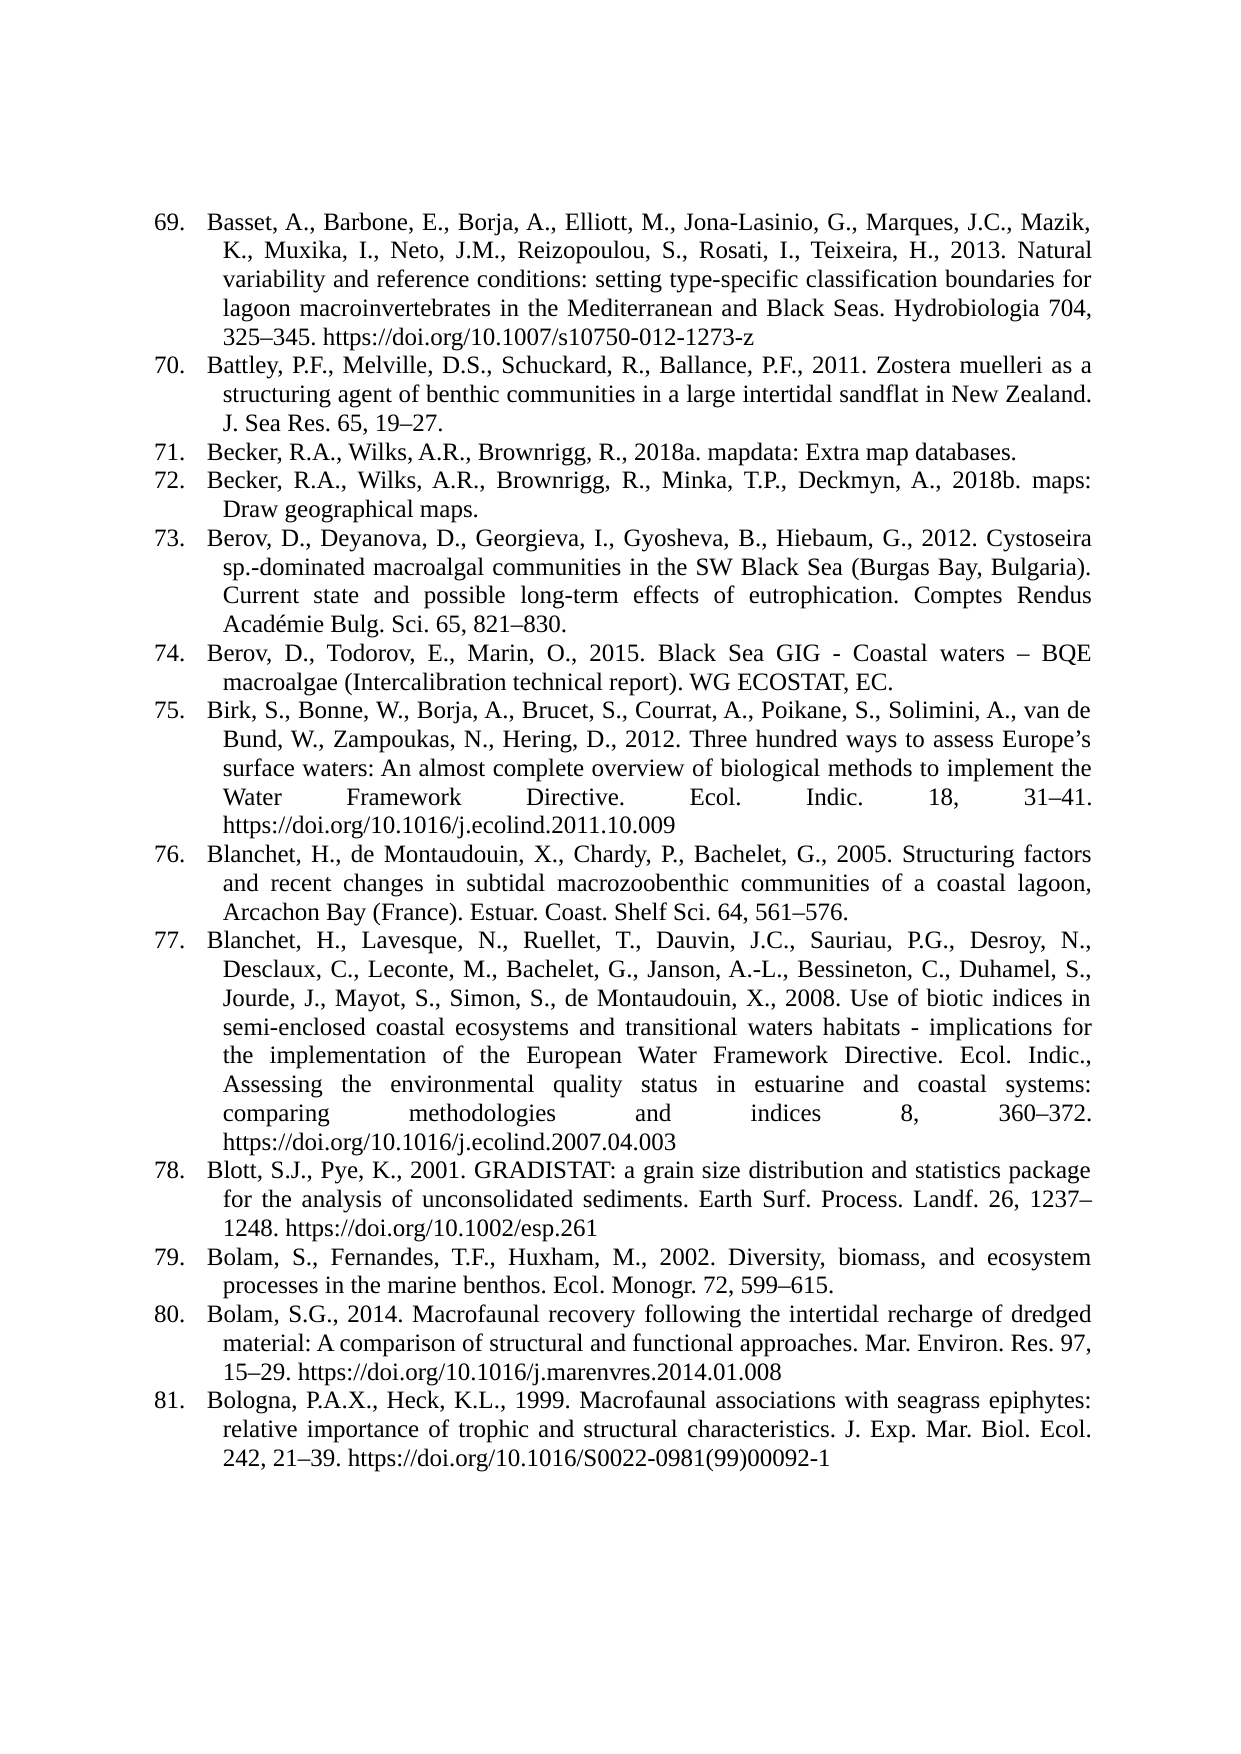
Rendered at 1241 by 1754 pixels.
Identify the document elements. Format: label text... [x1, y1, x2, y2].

list Birk, S., Bonne, W., Borja, A., Brucet, S., Courrat, A., Poikane, S., Solimini, A., van de Bund, W., Zampoukas, N., Hering, D., 2012. Three hundred ways to assess Europe’s surface waters: An almost complete overview of biological methods to implement the Water Framework Directive. Ecol. Indic. 18, 31–41. https://doi.org/10.1016/j.ecolind.2011.10.009 [185, 695, 1093, 839]
list Berov, D., Todorov, E., Marin, O., 2015. Black Sea GIG - Coastal waters – BQE macroalgae (Intercalibration technical report). WG ECOSTAT, EC. [185, 638, 1093, 695]
list Berov, D., Deyanova, D., Georgieva, I., Gyosheva, B., Hiebaum, G., 2012. Cystoseira sp.-dominated macroalgal communities in the SW Black Sea (Burgas Bay, Bulgaria). Current state and possible long-term effects of eutrophication. Comptes Rendus Académie Bulg. Sci. 65, 821–830. [185, 523, 1093, 638]
list Blanchet, H., de Montaudouin, X., Chardy, P., Bachelet, G., 2005. Structuring factors and recent changes in subtidal macrozoobenthic communities of a coastal lagoon, Arcachon Bay (France). Estuar. Coast. Shelf Sci. 64, 561–576. [185, 839, 1093, 925]
list Becker, R.A., Wilks, A.R., Brownrigg, R., 2018a. mapdata: Extra map databases. [185, 437, 1093, 465]
list Basset, A., Barbone, E., Borja, A., Elliott, M., Jona-Lasinio, G., Marques, J.C., Mazik, K., Muxika, I., Neto, J.M., Reizopoulou, S., Rosati, I., Teixeira, H., 2013. Natural variability and reference conditions: setting type-specific classification boundaries for lagoon macroinvertebrates in the Mediterranean and Black Seas. Hydrobiologia 704, 325–345. https://doi.org/10.1007/s10750-012-1273-z [185, 207, 1093, 350]
list Bologna, P.A.X., Heck, K.L., 1999. Macrofaunal associations with seagrass epiphytes: relative importance of trophic and structural characteristics. J. Exp. Mar. Biol. Ecol. 242, 21–39. https://doi.org/10.1016/S0022-0981(99)00092-1 [185, 1385, 1093, 1472]
list Bolam, S., Fernandes, T.F., Huxham, M., 2002. Diversity, biomass, and ecosystem processes in the marine benthos. Ecol. Monogr. 72, 599–615. [185, 1242, 1093, 1299]
list Battley, P.F., Melville, D.S., Schuckard, R., Ballance, P.F., 2011. Zostera muelleri as a structuring agent of benthic communities in a large intertidal sandflat in New Zealand. J. Sea Res. 65, 19–27. [185, 350, 1093, 437]
list Becker, R.A., Wilks, A.R., Brownrigg, R., Minka, T.P., Deckmyn, A., 2018b. maps: Draw geographical maps. [185, 465, 1093, 523]
list Blott, S.J., Pye, K., 2001. GRADISTAT: a grain size distribution and statistics package for the analysis of unconsolidated sediments. Earth Surf. Process. Landf. 26, 1237–1248. https://doi.org/10.1002/esp.261 [185, 1155, 1093, 1242]
list Blanchet, H., Lavesque, N., Ruellet, T., Dauvin, J.C., Sauriau, P.G., Desroy, N., Desclaux, C., Leconte, M., Bachelet, G., Janson, A.-L., Bessineton, C., Duhamel, S., Jourde, J., Mayot, S., Simon, S., de Montaudouin, X., 2008. Use of biotic indices in semi-enclosed coastal ecosystems and transitional waters habitats - implications for the implementation of the European Water Framework Directive. Ecol. Indic., Assessing the environmental quality status in estuarine and coastal systems: comparing methodologies and indices 8, 360–372. https://doi.org/10.1016/j.ecolind.2007.04.003 [185, 925, 1093, 1155]
list Bolam, S.G., 2014. Macrofaunal recovery following the intertidal recharge of dredged material: A comparison of structural and functional approaches. Mar. Environ. Res. 97, 15–29. https://doi.org/10.1016/j.marenvres.2014.01.008 [185, 1299, 1093, 1385]
